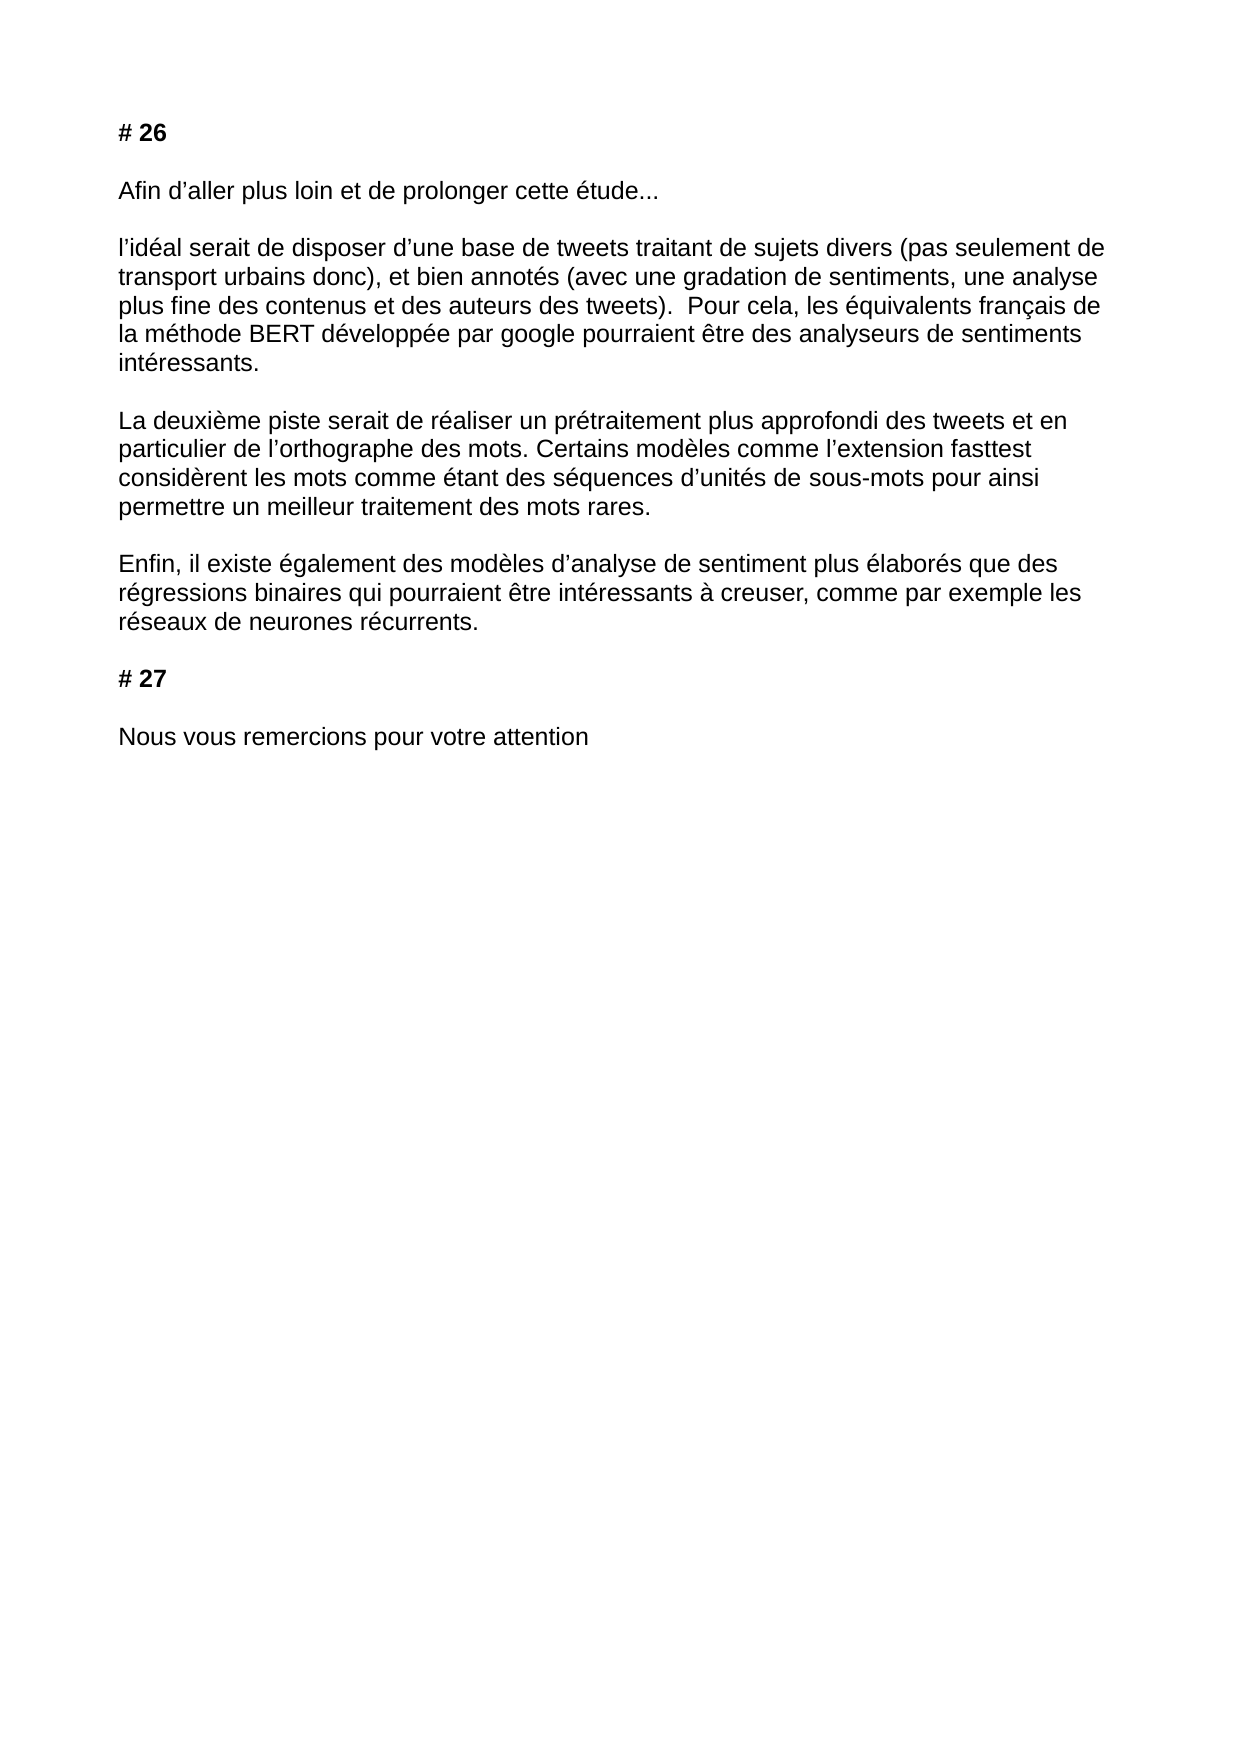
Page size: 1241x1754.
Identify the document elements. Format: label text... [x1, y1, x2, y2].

text La deuxième piste serait de réaliser un prétraitement plus approfondi des tweets et en particulier de l’orthographe des mots. Certains modèles comme l’extension fasttest considèrent les mots comme étant des séquences d’unités de sous-mots pour ainsi permettre un meilleur traitement des mots rares. [118, 406, 1122, 521]
text Nous vous remercions pour votre attention [118, 722, 1122, 751]
text l’idéal serait de disposer d’une base de tweets traitant de sujets divers (pas seulement de transport urbains donc), et bien annotés (avec une gradation de sentiments, une analyse plus fine des contenus et des auteurs des tweets). Pour cela, les équivalents français de la méthode BERT développée par google pourraient être des analyseurs de sentiments intéressants. [118, 233, 1122, 377]
text # 26 [118, 118, 1122, 147]
text Enfin, il existe également des modèles d’analyse de sentiment plus élaborés que des régressions binaires qui pourraient être intéressants à creuser, comme par exemple les réseaux de neurones récurrents. [118, 549, 1122, 636]
text Afin d’aller plus loin et de prolonger cette étude... [118, 176, 1122, 204]
text # 27 [118, 664, 1122, 693]
